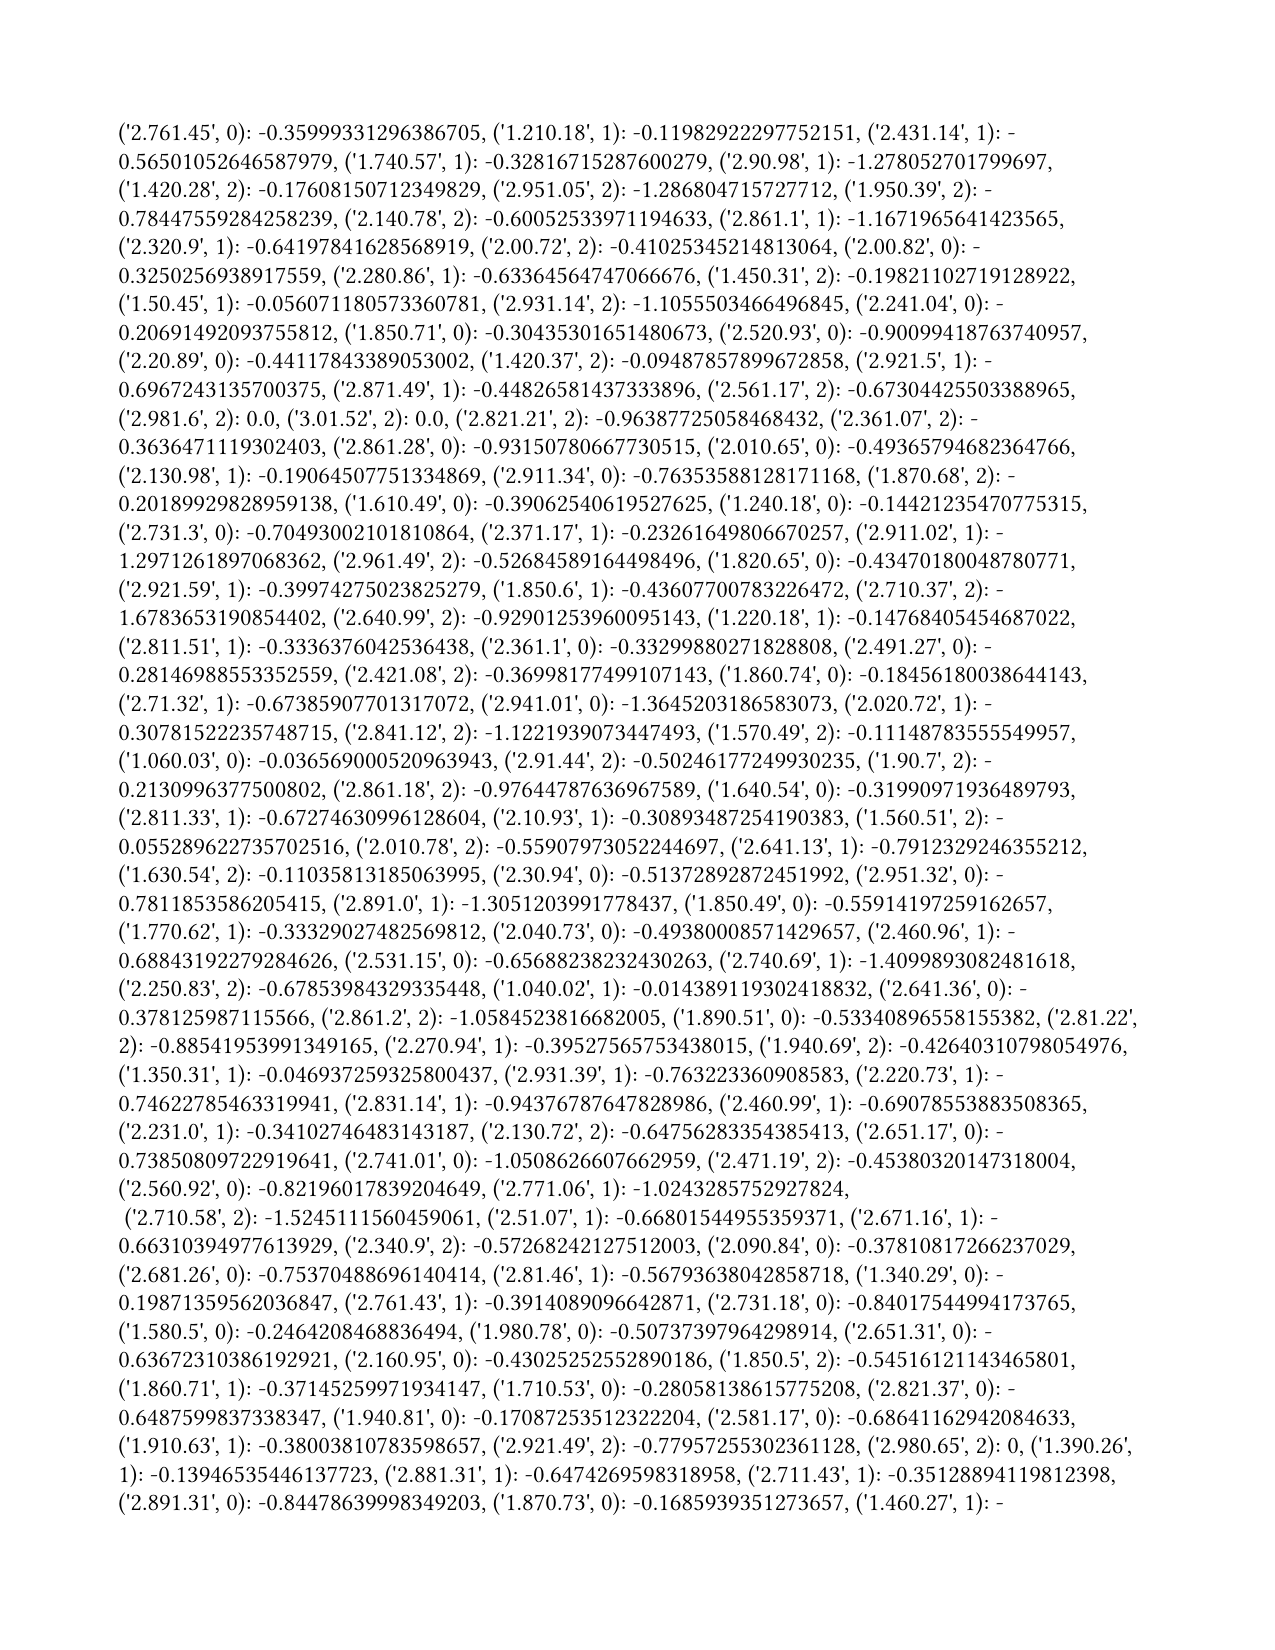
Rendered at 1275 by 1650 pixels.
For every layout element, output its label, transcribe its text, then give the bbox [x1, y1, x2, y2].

text ('2.710.58', 2): -1.5245111560459061, ('2.51.07', 1): -0.66801544955359371, ('2.671.16', 1): -0.66310394977613929, ('2.340.9', 2): -0.57268242127512003, ('2.090.84', 0): -0.37810817266237029, ('2.681.26', 0): -0.75370488696140414, ('2.81.46', 1): -0.56793638042858718, ('1.340.29', 0): -0.19871359562036847, ('2.761.43', 1): -0.3914089096642871, ('2.731.18', 0): -0.84017544994173765, ('1.580.5', 0): -0.2464208468836494, ('1.980.78', 0): -0.50737397964298914, ('2.651.31', 0): -0.63672310386192921, ('2.160.95', 0): -0.43025252552890186, ('1.850.5', 2): -0.54516121143465801, ('1.860.71', 1): -0.37145259971934147, ('1.710.53', 0): -0.28058138615775208, ('2.821.37', 0): -0.6487599837338347, ('1.940.81', 0): -0.17087253512322204, ('2.581.17', 0): -0.68641162942084633, ('1.910.63', 1): -0.38003810783598657, ('2.921.49', 2): -0.77957255302361128, ('2.980.65', 2): 0, ('1.390.26', 1): -0.13946535446137723, ('2.881.31', 1): -0.6474269598318958, ('2.711.43', 1): -0.35128894119812398, ('2.891.31', 0): -0.84478639998349203, ('1.870.73', 0): -0.1685939351273657, ('1.460.27', 1): [118, 1203, 1157, 1517]
text ('2.761.45', 0): -0.35999331296386705, ('1.210.18', 1): -0.11982922297752151, ('2.431.14', 1): -0.56501052646587979, ('1.740.57', 1): -0.32816715287600279, ('2.90.98', 1): -1.278052701799697, ('1.420.28', 2): -0.17608150712349829, ('2.951.05', 2): -1.286804715727712, ('1.950.39', 2): -0.78447559284258239, ('2.140.78', 2): -0.60052533971194633, ('2.861.1', 1): -1.1671965641423565, ('2.320.9', 1): -0.64197841628568919, ('2.00.72', 2): -0.41025345214813064, ('2.00.82', 0): -0.3250256938917559, ('2.280.86', 1): -0.63364564747066676, ('1.450.31', 2): -0.19821102719128922, ('1.50.45', 1): -0.056071180573360781, ('2.931.14', 2): -1.1055503466496845, ('2.241.04', 0): -0.20691492093755812, ('1.850.71', 0): -0.30435301651480673, ('2.520.93', 0): -0.90099418763740957, ('2.20.89', 0): -0.44117843389053002, ('1.420.37', 2): -0.09487857899672858, ('2.921.5', 1): -0.6967243135700375, ('2.871.49', 1): -0.44826581437333896, ('2.561.17', 2): -0.67304425503388965, ('2.981.6', 2): 0.0, ('3.01.52', 2): 0.0, ('2.821.21', 2): -0.96387725058468432, ('2.361.07', 2): -0.3636471119302403, ('2.861.28', 0): -0.93150780667730515, ('2.010.65', 0): -0.49365794682364766, ('2.130.98', 1): -0.19064507751334869, ('2.911.34', 0): -0.76353588128171168, ('1.870.68', 2): -0.20189929828959138, ('1.610.49', 0): -0.39062540619527625, ('1.240.18', 0): -0.14421235470775315, ('2.731.3', 0): -0.70493002101810864, ('2.371.17', 1): -0.23261649806670257, ('2.911.02', 1): -1.2971261897068362, ('2.961.49', 2): -0.52684589164498496, ('1.820.65', 0): -0.43470180048780771, ('2.921.59', 1): -0.39974275023825279, ('1.850.6', 1): -0.43607700783226472, ('2.710.37', 2): -1.6783653190854402, ('2.640.99', 2): -0.92901253960095143, ('1.220.18', 1): -0.14768405454687022, ('2.811.51', 1): -0.3336376042536438, ('2.361.1', 0): -0.33299880271828808, ('2.491.27', 0): -0.28146988553352559, ('2.421.08', 2): -0.36998177499107143, ('1.860.74', 0): -0.18456180038644143, ('2.71.32', 1): -0.67385907701317072, ('2.941.01', 0): -1.3645203186583073, ('2.020.72', 1): -0.30781522235748715, ('2.841.12', 2): -1.1221939073447493, ('1.570.49', 2): -0.11148783555549957, ('1.060.03', 0): -0.036569000520963943, ('2.91.44', 2): -0.50246177249930235, ('1.90.7', 2): -0.2130996377500802, ('2.861.18', 2): -0.97644787636967589, ('1.640.54', 0): -0.31990971936489793, ('2.811.33', 1): -0.67274630996128604, ('2.10.93', 1): -0.30893487254190383, ('1.560.51', 2): -0.055289622735702516, ('2.010.78', 2): -0.55907973052244697, ('2.641.13', 1): -0.7912329246355212, ('1.630.54', 2): -0.11035813185063995, ('2.30.94', 0): -0.51372892872451992, ('2.951.32', 0): -0.7811853586205415, ('2.891.0', 1): -1.3051203991778437, ('1.850.49', 0): -0.55914197259162657, ('1.770.62', 1): -0.33329027482569812, ('2.040.73', 0): -0.49380008571429657, ('2.460.96', 1): -0.68843192279284626, ('2.531.15', 0): -0.65688238232430263, ('2.740.69', 1): -1.4099893082481618, ('2.250.83', 2): -0.67853984329335448, ('1.040.02', 1): -0.014389119302418832, ('2.641.36', 0): -0.378125987115566, ('2.861.2', 2): -1.0584523816682005, ('1.890.51', 0): -0.53340896558155382, ('2.81.22', 2): -0.88541953991349165, ('2.270.94', 1): -0.39527565753438015, ('1.940.69', 2): -0.42640310798054976, ('1.350.31', 1): -0.046937259325800437, ('2.931.39', 1): -0.763223360908583, ('2.220.73', 1): -0.74622785463319941, ('2.831.14', 1): -0.94376787647828986, ('2.460.99', 1): -0.69078553883508365, ('2.231.0', 1): -0.34102746483143187, ('2.130.72', 2): -0.64756283354385413, ('2.651.17', 0): -0.73850809722919641, ('2.741.01', 0): -1.0508626607662959, ('2.471.19', 2): -0.45380320147318004, ('2.560.92', 0): -0.82196017839204649, ('2.771.06', 1): -1.0243285752927824, [118, 118, 1157, 1203]
